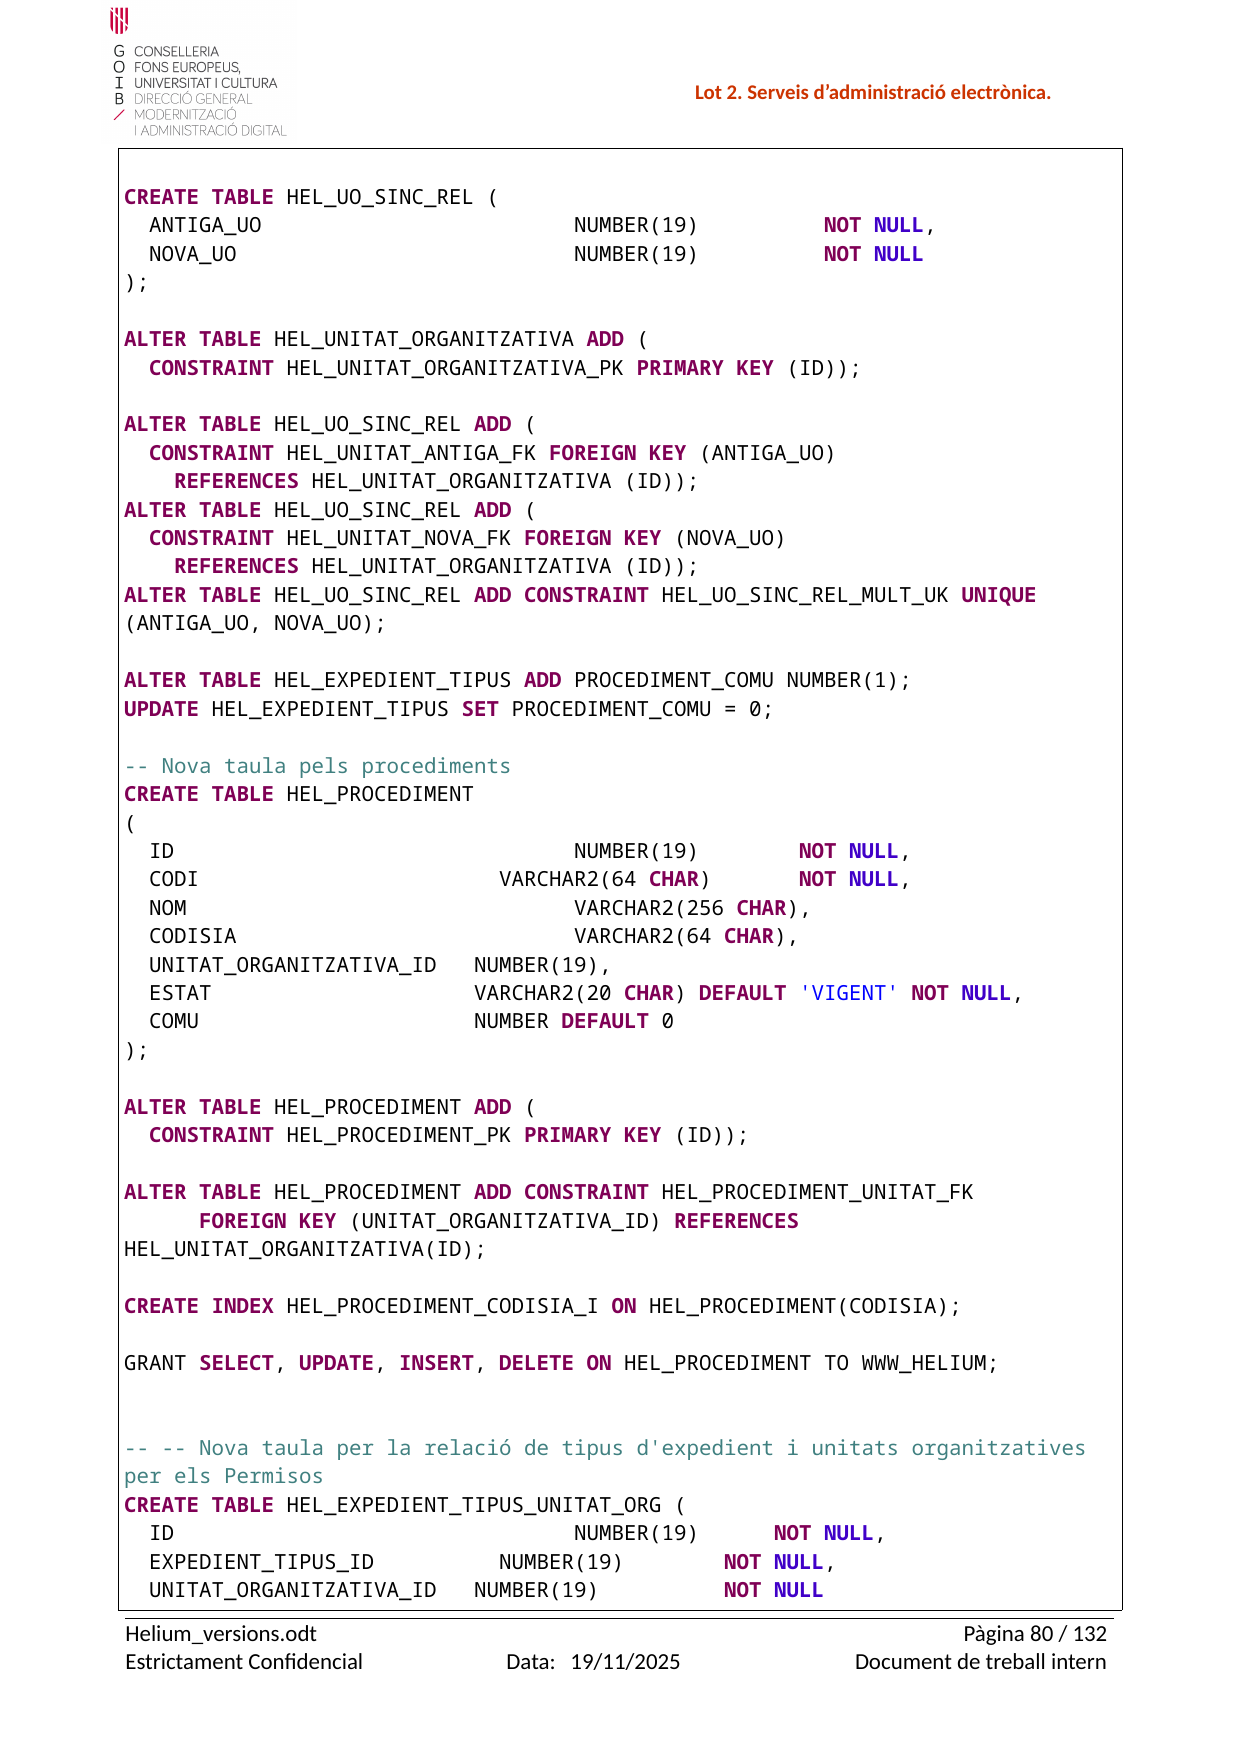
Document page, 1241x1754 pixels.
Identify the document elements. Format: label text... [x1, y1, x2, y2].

picture [100, 0, 297, 144]
table_header CREATE TABLE HEL_UO_SINC_REL ( ANTIGA_UO NUMBER(19) NOT NULL, NOVA_UO NUMBER(19) NOT NULL ); ALTER TABLE HEL_UNITAT_ORGANITZATIVA ADD ( CONSTRAINT HEL_UNITAT_ORGANITZATIVA_PK PRIMARY KEY (ID)); ALTER TABLE HEL_UO_SINC_REL ADD ( CONSTRAINT HEL_UNITAT_ANTIGA_FK FOREIGN KEY (ANTIGA_UO) REFERENCES HEL_UNITAT_ORGANITZATIVA (ID)); ALTER TABLE HEL_UO_SINC_REL ADD ( CONSTRAINT HEL_UNITAT_NOVA_FK FOREIGN KEY (NOVA_UO) REFERENCES HEL_UNITAT_ORGANITZATIVA (ID)); ALTER TABLE HEL_UO_SINC_REL ADD CONSTRAINT HEL_UO_SINC_REL_MULT_UK UNIQUE (ANTIGA_UO, NOVA_UO); ALTER TABLE HEL_EXPEDIENT_TIPUS ADD PROCEDIMENT_COMU NUMBER(1); UPDATE HEL_EXPEDIENT_TIPUS SET PROCEDIMENT_COMU = 0; -- Nova taula pels procediments CREATE TABLE HEL_PROCEDIMENT ( ID NUMBER(19) NOT NULL, CODI VARCHAR2(64 CHAR) NOT NULL, NOM VARCHAR2(256 CHAR), CODISIA VARCHAR2(64 CHAR), UNITAT_ORGANITZATIVA_ID NUMBER(19), ESTAT VARCHAR2(20 CHAR) DEFAULT 'VIGENT' NOT NULL, COMU NUMBER DEFAULT 0 ); ALTER TABLE HEL_PROCEDIMENT ADD ( CONSTRAINT HEL_PROCEDIMENT_PK PRIMARY KEY (ID)); ALTER TABLE HEL_PROCEDIMENT ADD CONSTRAINT HEL_PROCEDIMENT_UNITAT_FK FOREIGN KEY (UNITAT_ORGANITZATIVA_ID) REFERENCES HEL_UNITAT_ORGANITZATIVA(ID); CREATE INDEX HEL_PROCEDIMENT_CODISIA_I ON HEL_PROCEDIMENT(CODISIA); GRANT SELECT, UPDATE, INSERT, DELETE ON HEL_PROCEDIMENT TO WWW_HELIUM; -- -- Nova taula per la relació de tipus d'expedient i unitats organitzatives per els Permisos CREATE TABLE HEL_EXPEDIENT_TIPUS_UNITAT_ORG ( ID NUMBER(19) NOT NULL, EXPEDIENT_TIPUS_ID NUMBER(19) NOT NULL, UNITAT_ORGANITZATIVA_ID NUMBER(19) NOT NULL [119, 149, 1122, 1609]
